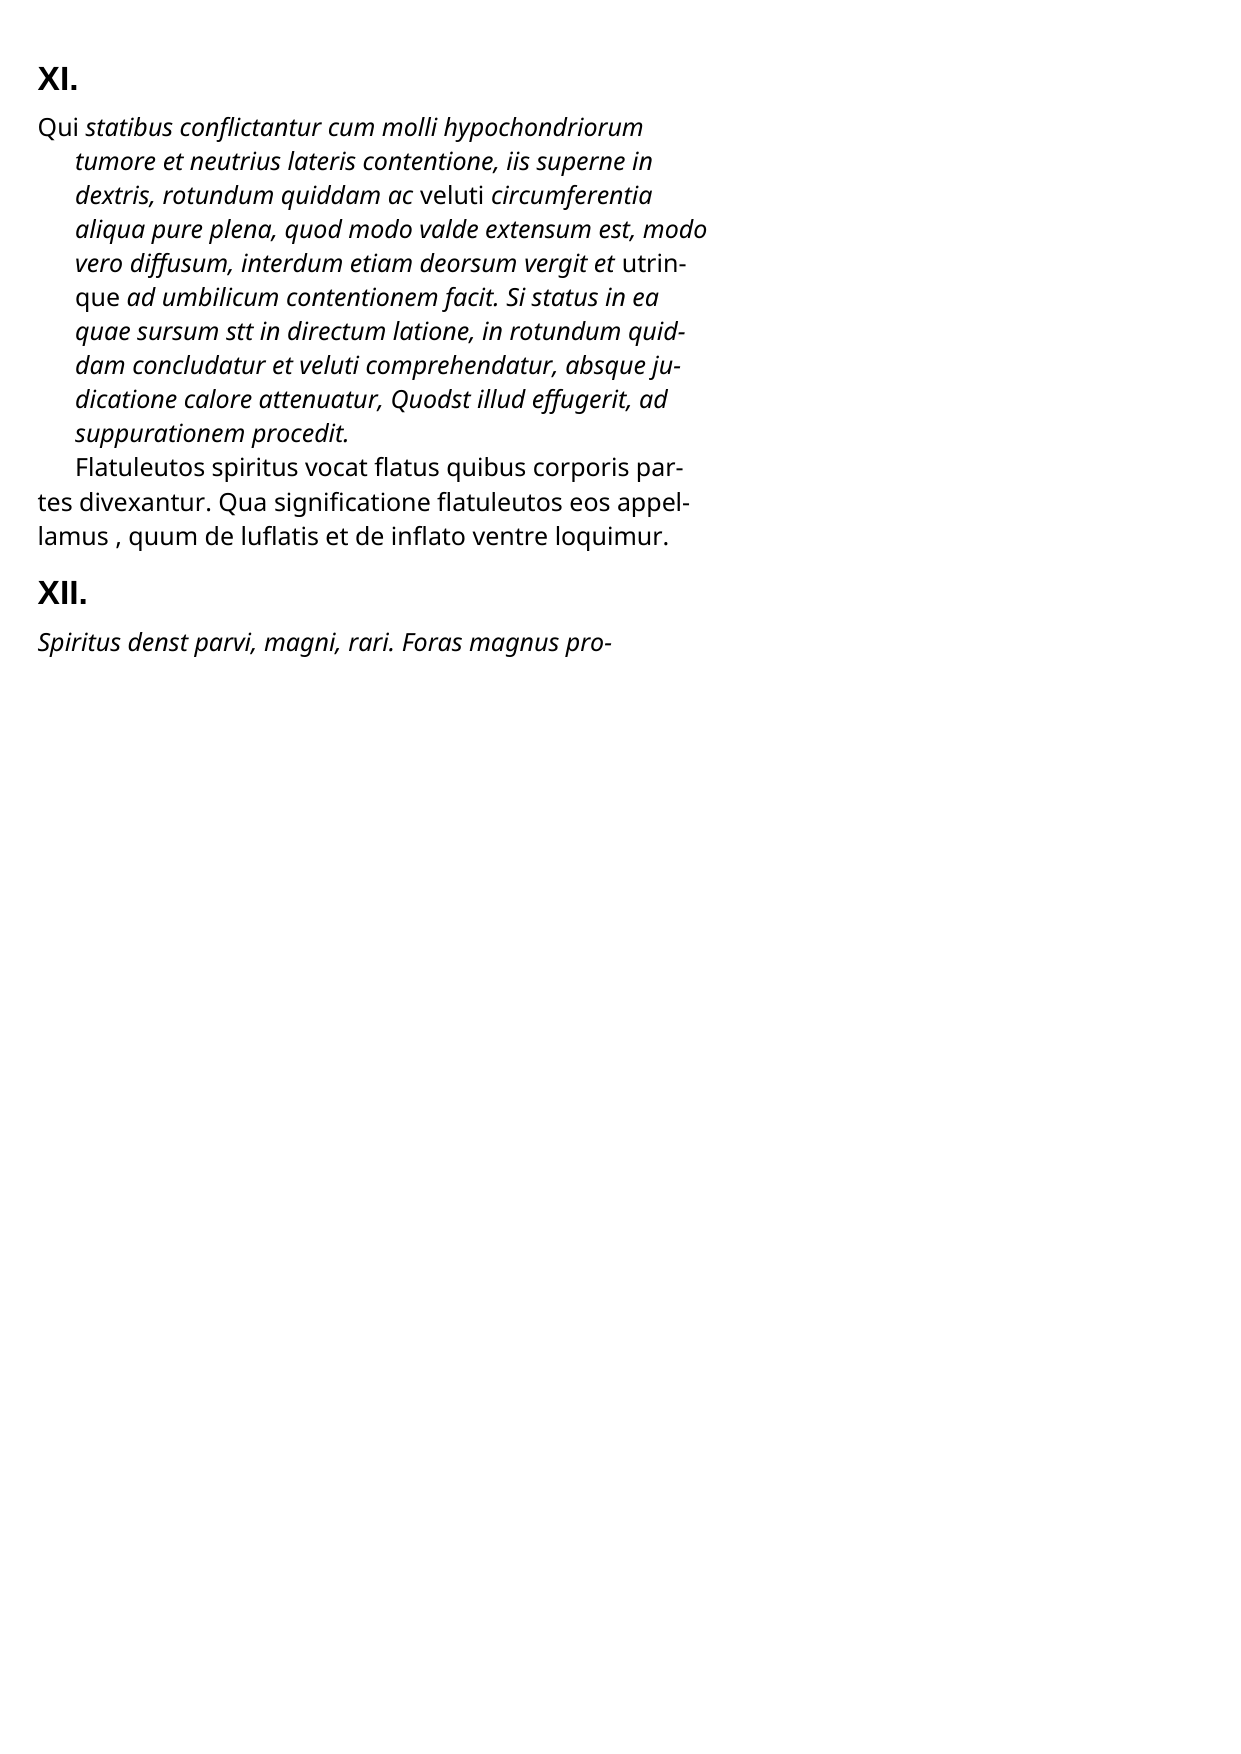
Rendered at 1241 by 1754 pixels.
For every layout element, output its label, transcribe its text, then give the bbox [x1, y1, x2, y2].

subtitle XI. [37, 58, 1203, 97]
text Flatuleutos spiritus vocat flatus quibus corporis par- tes divexantur. Qua significatione flatuleutos eos appel- lamus , quum de luflatis et de inflato ventre loquimur. [37, 450, 1203, 552]
text Qui statibus conflictantur cum molli hypochondriorum tumore et neutrius lateris contentione, iis superne in dextris, rotundum quiddam ac veluti circumferentia aliqua pure plena, quod modo valde extensum est, modo vero diffusum, interdum etiam deorsum vergit et utrin- que ad umbilicum contentionem facit. Si status in ea quae sursum stt in directum latione, in rotundum quid- dam concludatur et veluti comprehendatur, absque ju- dicatione calore attenuatur, Quodst illud effugerit, ad suppurationem procedit. [37, 109, 1203, 450]
text Spiritus denst parvi, magni, rari. Foras magnus pro- [37, 624, 1203, 658]
subtitle ΧΙΙ. [37, 573, 1203, 612]
